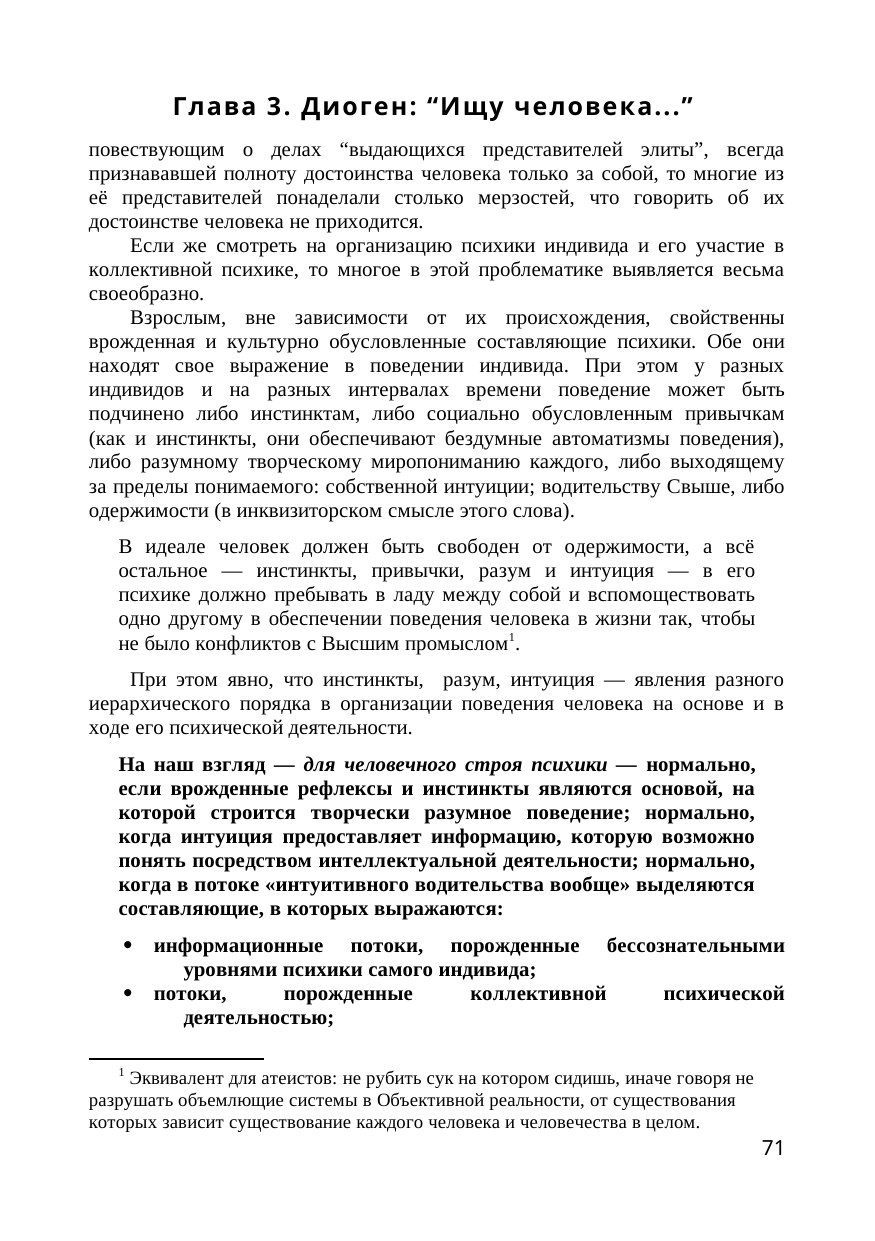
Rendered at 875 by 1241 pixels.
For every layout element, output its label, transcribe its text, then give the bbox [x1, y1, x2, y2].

list потоки, порожденные коллективной психической деятельностью; [124, 981, 785, 1029]
text повествующим о делах “выдающихся представителей элиты”, всегда признававшей полноту достоинства человека только за собой, то многие из её представителей понаделали столько мерзостей, что говорить об их достоинстве человека не приходится. [89, 137, 785, 233]
text Эквивалент для атеистов: не рубить сук на котором сидишь, иначе говоря не разрушать объемлющие системы в Объективной реальности, от существования которых зависит существование каждого человека и человечества в целом. [89, 1065, 785, 1133]
list информационные потоки, порожденные бессознательными уровнями психики самого индивида; [124, 932, 785, 981]
text В идеале человек должен быть свободен от одержимости, а всё остальное — инстинкты, привычки, разум и интуиция — в его психике должно пребывать в ладу между собой и вспомоществовать одно другому в обеспечении поведения человека в жизни так, чтобы не было конфликтов с Высшим промыслом. [118, 534, 756, 654]
text Взрослым, вне зависимости от их происхождения, свойственны врожденная и культурно обусловленные составляющие психики. Обе они находят свое выражение в поведении индивида. При этом у разных индивидов и на разных интервалах времени поведение может быть подчинено либо инстинктам, либо социально обусловленным привычкам (как и инстинкты, они обеспечивают бездумные автоматизмы поведения), либо разумному творческому миропониманию каждого, либо выходящему за пределы понимаемого: собственной интуиции; водительству Свыше, либо одержимости (в инквизиторском смысле этого слова). [89, 305, 785, 522]
text При этом явно, что инстинкты, разум, интуиция — явления разного иерархического порядка в организации поведения человека на основе и в ходе его психической деятельности. [89, 667, 785, 739]
text Если же смотреть на организацию психики индивида и его участие в коллективной психике, то многое в этой проблематике выявляется весьма своеобразно. [89, 233, 785, 305]
text На наш взгляд — для человечного строя психики — нормально, если врожденные рефлексы и инстинкты являются основой, на которой строится творчески разумное поведение; нормально, когда интуиция предоставляет информацию, которую возможно понять посредством интеллектуальной деятельности; нормально, когда в потоке «интуитивного водительства вообще» выделяются составляющие, в которых выражаются: [118, 752, 756, 920]
